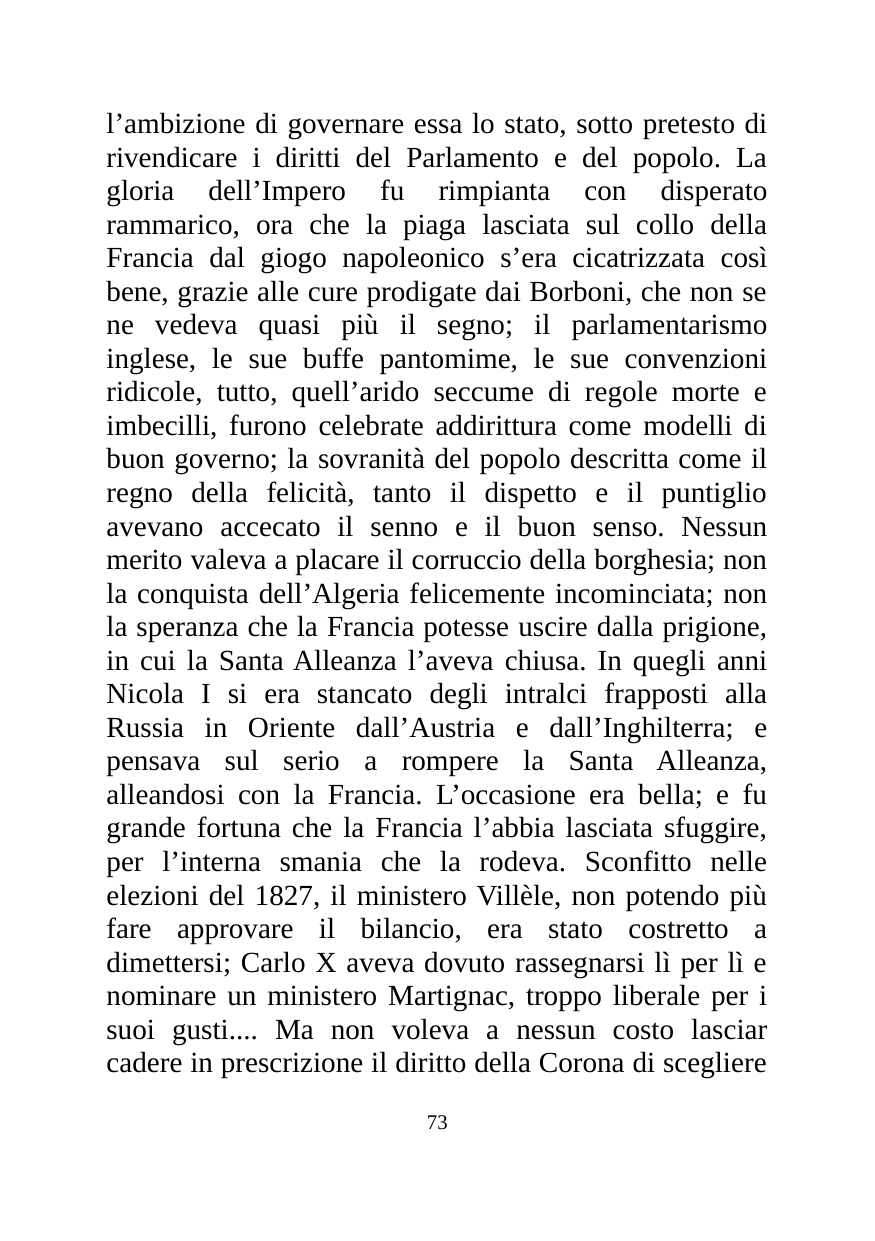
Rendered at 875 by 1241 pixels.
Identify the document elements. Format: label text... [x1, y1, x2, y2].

text l’ambizione di governare essa lo stato, sotto pretesto di rivendicare i diritti del Parlamento e del popolo. La gloria dell’Impero fu rimpianta con disperato rammarico, ora che la piaga lasciata sul collo della Francia dal giogo napoleonico s’era cicatrizzata così bene, grazie alle cure prodigate dai Borboni, che non se ne vedeva quasi più il segno; il parlamentarismo inglese, le sue buffe pantomime, le sue convenzioni ridicole, tutto, quell’arido seccume di regole morte e imbecilli, furono celebrate addirittura come modelli di buon governo; la sovranità del popolo descritta come il regno della felicità, tanto il dispetto e il puntiglio avevano accecato il senno e il buon senso. Nessun merito valeva a placare il corruccio della borghesia; non la conquista dell’Algeria felicemente incominciata; non la speranza che la Francia potesse uscire dalla prigione, in cui la Santa Alleanza l’aveva chiusa. In quegli anni Nicola I si era stancato degli intralci frapposti alla Russia in Oriente dall’Austria e dall’Inghilterra; e pensava sul serio a rompere la Santa Alleanza, alleandosi con la Francia. L’occasione era bella; e fu grande fortuna che la Francia l’abbia lasciata sfuggire, per l’interna smania che la rodeva. Sconfitto nelle elezioni del 1827, il ministero Villèle, non potendo più fare approvare il bilancio, era stato costretto a dimettersi; Carlo X aveva dovuto rassegnarsi lì per lì e nominare un ministero Martignac, troppo liberale per i suoi gusti.... Ma non voleva a nessun costo lasciar cadere in prescrizione il diritto della Corona di scegliere [106, 106, 768, 1079]
